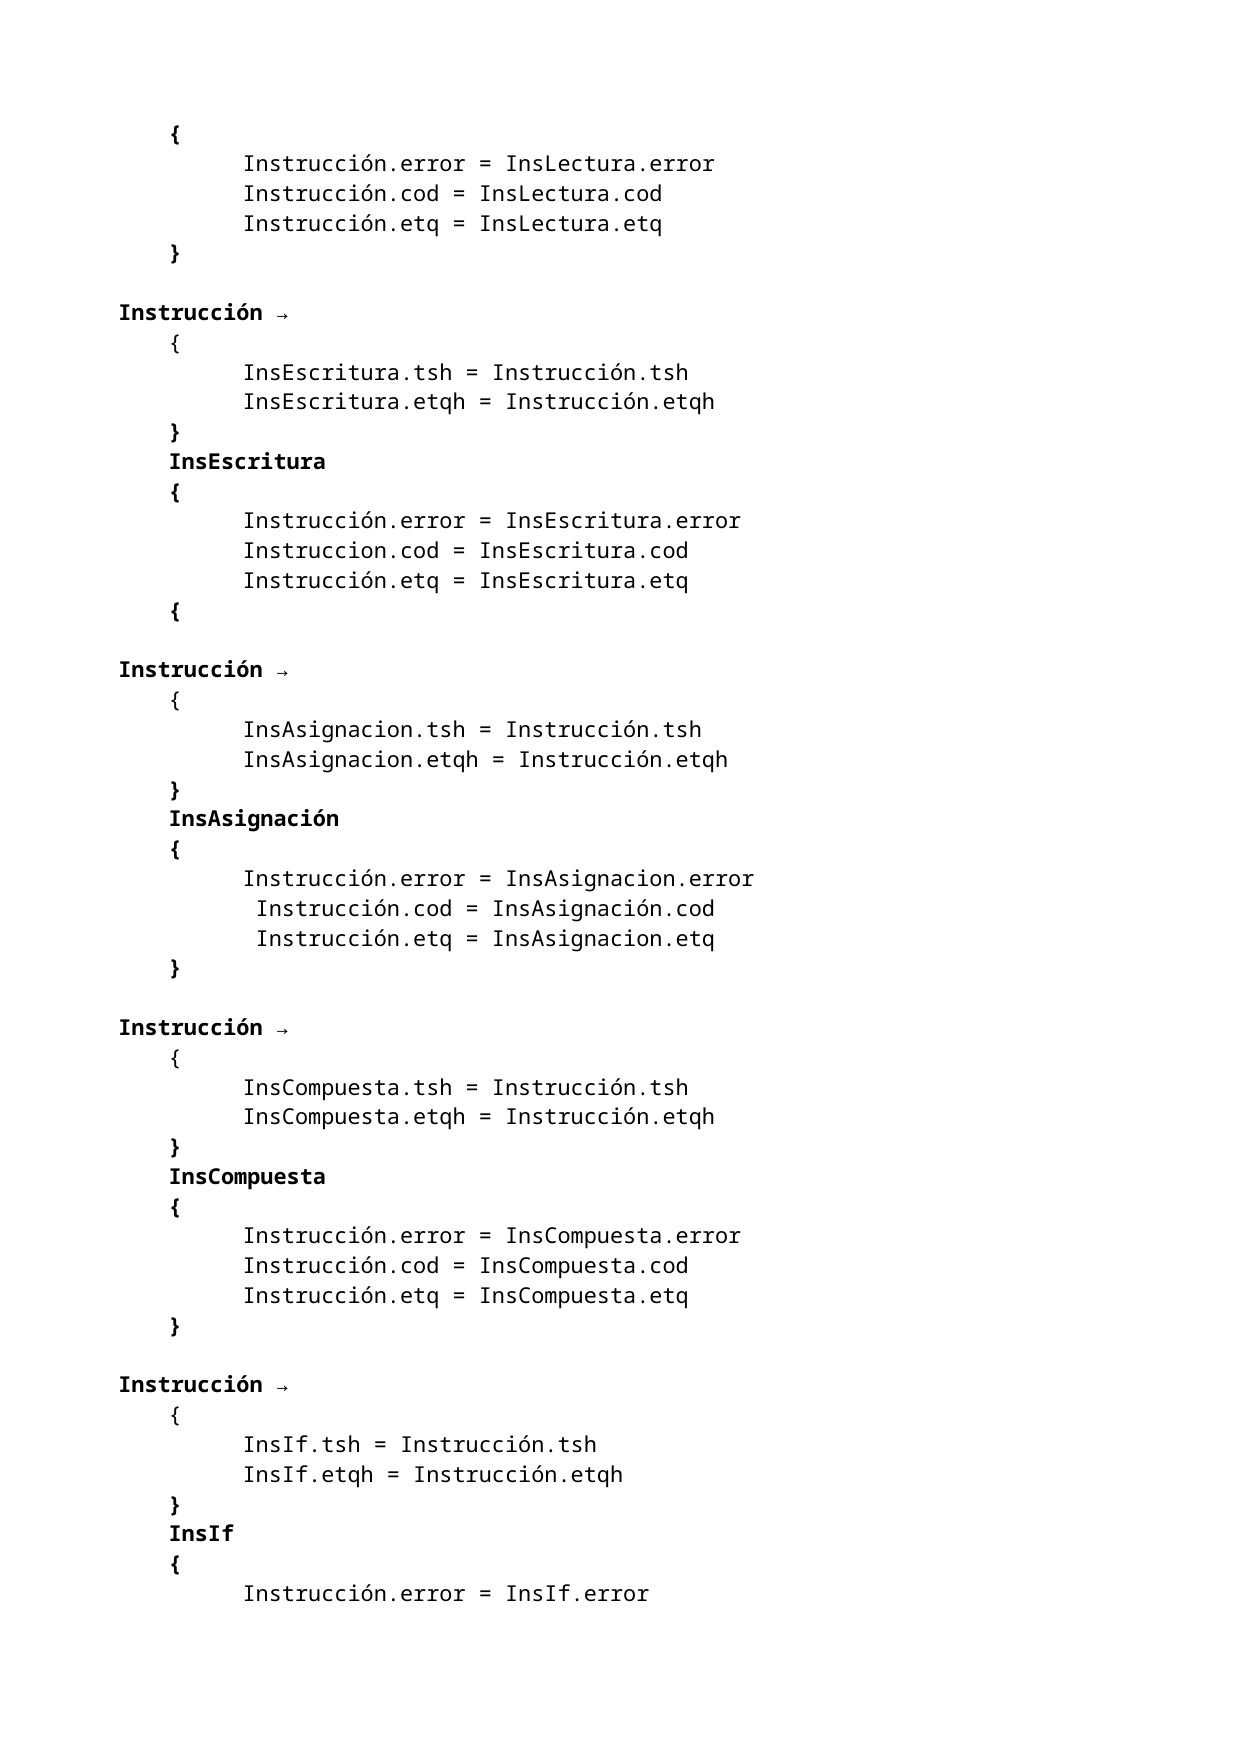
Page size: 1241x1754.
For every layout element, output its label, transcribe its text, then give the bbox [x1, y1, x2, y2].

text InsIf.tsh = Instrucción.tsh [168, 1429, 1122, 1459]
text { [168, 1399, 1122, 1429]
text { [168, 327, 1122, 356]
text Instrucción → [118, 1369, 1122, 1399]
text } [168, 773, 1122, 803]
text Instrucción.etq = InsLectura.etq [168, 207, 1122, 237]
text } [168, 416, 1122, 446]
text InsEscritura [168, 446, 1122, 476]
text InsCompuesta [168, 1161, 1122, 1191]
text } [168, 952, 1122, 982]
text } [168, 1488, 1122, 1518]
text Instrucción.cod = InsCompuesta.cod [168, 1250, 1122, 1280]
text InsAsignacion.tsh = Instrucción.tsh [168, 714, 1122, 744]
text Instrucción.error = InsLectura.error [168, 148, 1122, 178]
text { [168, 684, 1122, 714]
text { [168, 833, 1122, 863]
text } [168, 1310, 1122, 1339]
text InsAsignacion.etqh = Instrucción.etqh [168, 744, 1122, 773]
text } [168, 237, 1122, 267]
text Instrucción.etq = InsCompuesta.etq [168, 1280, 1122, 1310]
text InsEscritura.tsh = Instrucción.tsh [168, 356, 1122, 386]
text Instruccion.cod = InsEscritura.cod [168, 535, 1122, 565]
text { [168, 1191, 1122, 1220]
text { [168, 1548, 1122, 1578]
text Instrucción → [118, 297, 1122, 327]
text InsIf.etqh = Instrucción.etqh [168, 1459, 1122, 1488]
text Instrucción → [118, 1012, 1122, 1042]
text InsCompuesta.etqh = Instrucción.etqh [168, 1101, 1122, 1131]
text Instrucción.cod = InsAsignación.cod [168, 893, 1122, 922]
text { [168, 118, 1122, 148]
text Instrucción → [118, 654, 1122, 684]
text InsIf [168, 1518, 1122, 1548]
text { [168, 595, 1122, 624]
text Instrucción.error = InsIf.error [168, 1578, 1122, 1608]
text Instrucción.error = InsEscritura.error [168, 505, 1122, 535]
text InsEscritura.etqh = Instrucción.etqh [168, 386, 1122, 416]
text Instrucción.etq = InsEscritura.etq [168, 565, 1122, 595]
text { [168, 1042, 1122, 1071]
text Instrucción.error = InsAsignacion.error [168, 863, 1122, 893]
text InsAsignación [168, 803, 1122, 833]
text Instrucción.cod = InsLectura.cod [168, 178, 1122, 207]
text InsCompuesta.tsh = Instrucción.tsh [168, 1071, 1122, 1101]
text Instrucción.error = InsCompuesta.error [168, 1220, 1122, 1250]
text Instrucción.etq = InsAsignacion.etq [168, 922, 1122, 952]
text { [168, 476, 1122, 505]
text } [168, 1131, 1122, 1161]
